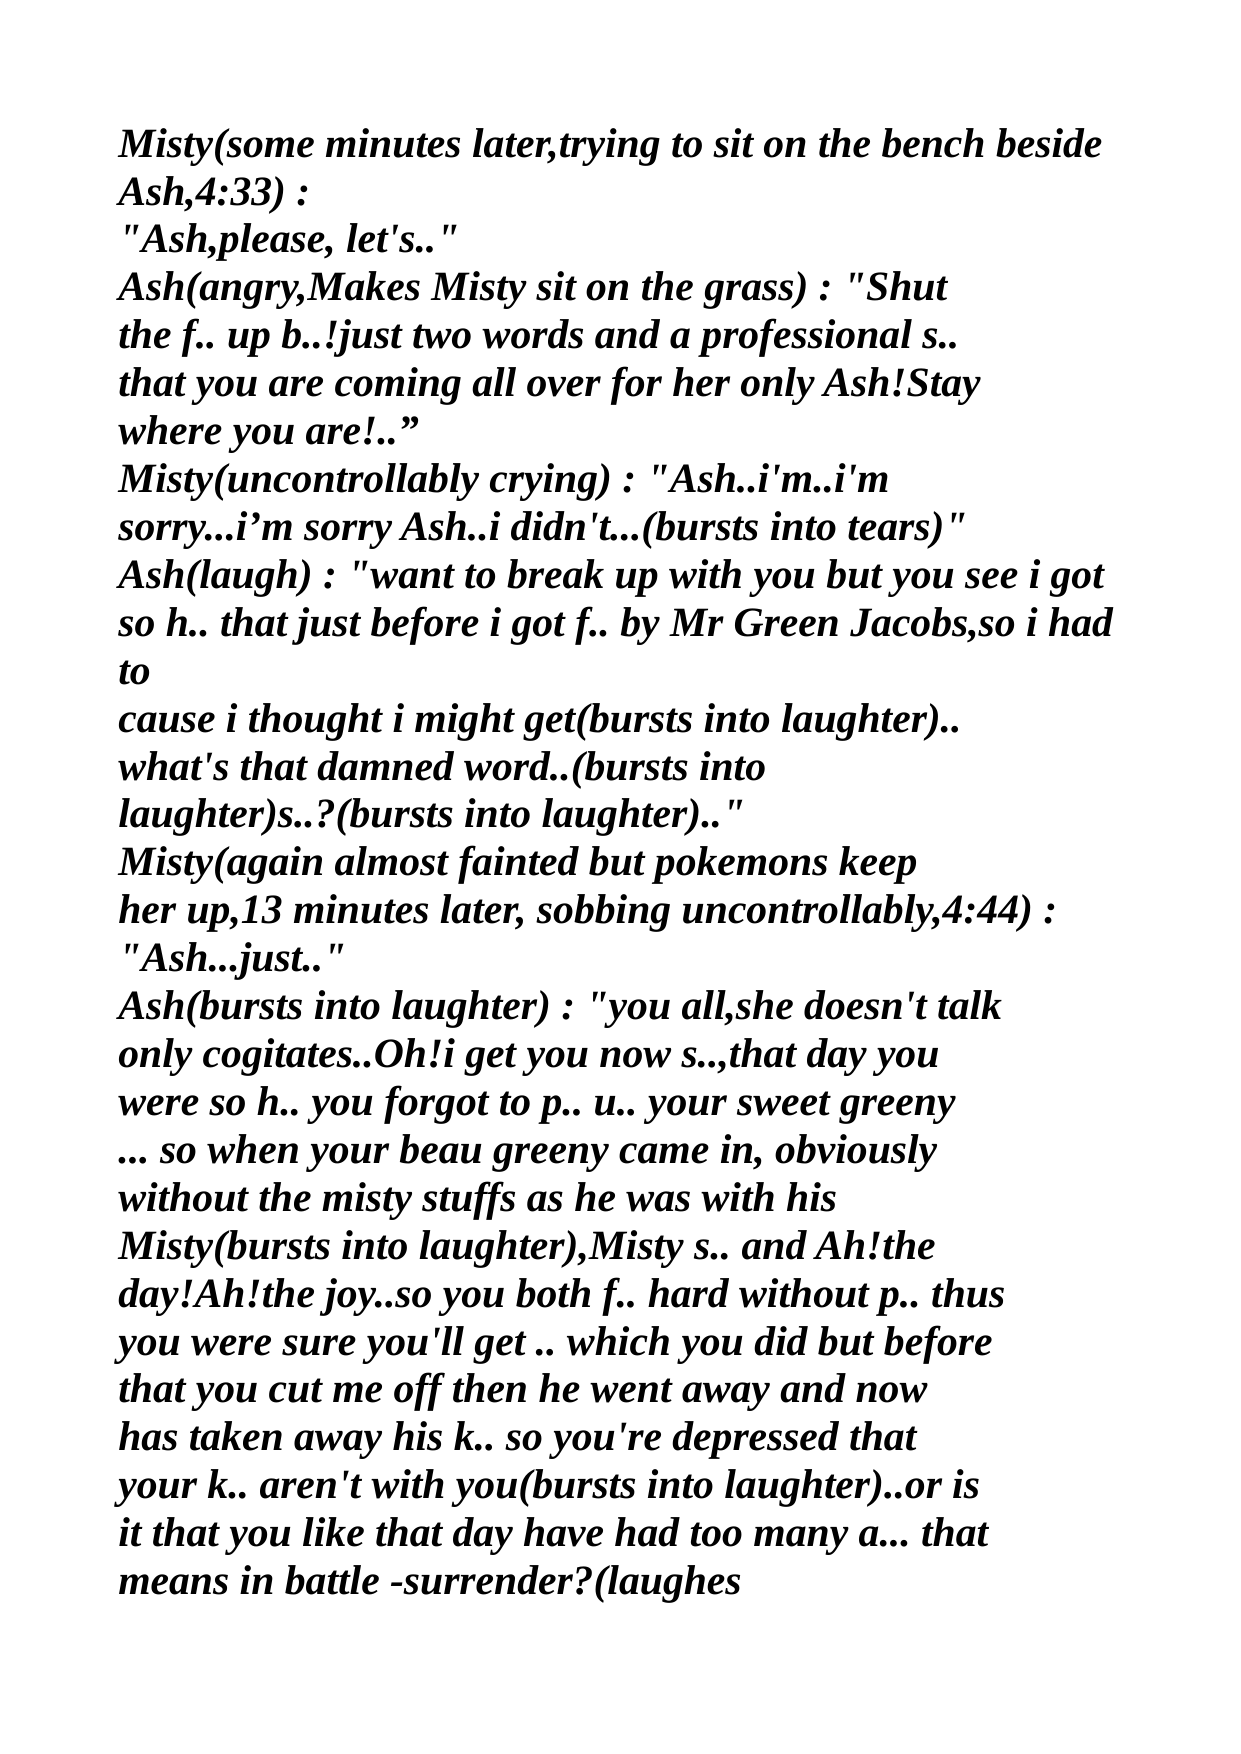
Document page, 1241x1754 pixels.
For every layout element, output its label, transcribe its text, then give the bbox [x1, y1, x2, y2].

text "Ash...just.." [118, 933, 1122, 981]
text day!Ah!the joy..so you both f.. hard without p.. thus [118, 1268, 1122, 1316]
text the f.. up b..!just two words and a professional s.. [118, 310, 1122, 358]
text it that you like that day have had too many a... that [118, 1508, 1122, 1556]
text Ash(angry,Makes Misty sit on the grass) : "Shut [118, 262, 1122, 310]
text means in battle -surrender?(laughes [118, 1556, 1122, 1603]
text were so h.. you forgot to p.. u.. your sweet greeny [118, 1076, 1122, 1124]
text Misty(again almost fainted but pokemons keep [118, 837, 1122, 885]
text has taken away his k.. so you're depressed that [118, 1412, 1122, 1460]
text Ash(laugh) : "want to break up with you but you see i got so h.. that just before i got f.. by Mr Green Jacobs,so i had to [118, 549, 1122, 693]
text sorry...i’m sorry Ash..i didn't...(bursts into tears)" [118, 501, 1122, 549]
text laughter)s..?(bursts into laughter).." [118, 789, 1122, 837]
text where you are!..” [118, 406, 1122, 453]
text "Ash,please, let's.." [118, 214, 1122, 262]
text what's that damned word..(bursts into [118, 741, 1122, 789]
text that you cut me off then he went away and now [118, 1364, 1122, 1412]
text only cogitates..Oh!i get you now s..,that day you [118, 1028, 1122, 1076]
text ... so when your beau greeny came in, obviously [118, 1124, 1122, 1172]
text that you are coming all over for her only Ash!Stay [118, 358, 1122, 406]
text Misty(bursts into laughter),Misty s.. and Ah!the [118, 1220, 1122, 1268]
text cause i thought i might get(bursts into laughter).. [118, 693, 1122, 741]
text her up,13 minutes later, sobbing uncontrollably,4:44) : [118, 885, 1122, 933]
text Misty(some minutes later,trying to sit on the bench beside Ash,4:33) : [118, 118, 1122, 214]
text Ash(bursts into laughter) : "you all,she doesn't talk [118, 981, 1122, 1028]
text Misty(uncontrollably crying) : "Ash..i'm..i'm [118, 453, 1122, 501]
text without the misty stuffs as he was with his [118, 1172, 1122, 1220]
text you were sure you'll get .. which you did but before [118, 1316, 1122, 1364]
text your k.. aren't with you(bursts into laughter)..or is [118, 1460, 1122, 1508]
